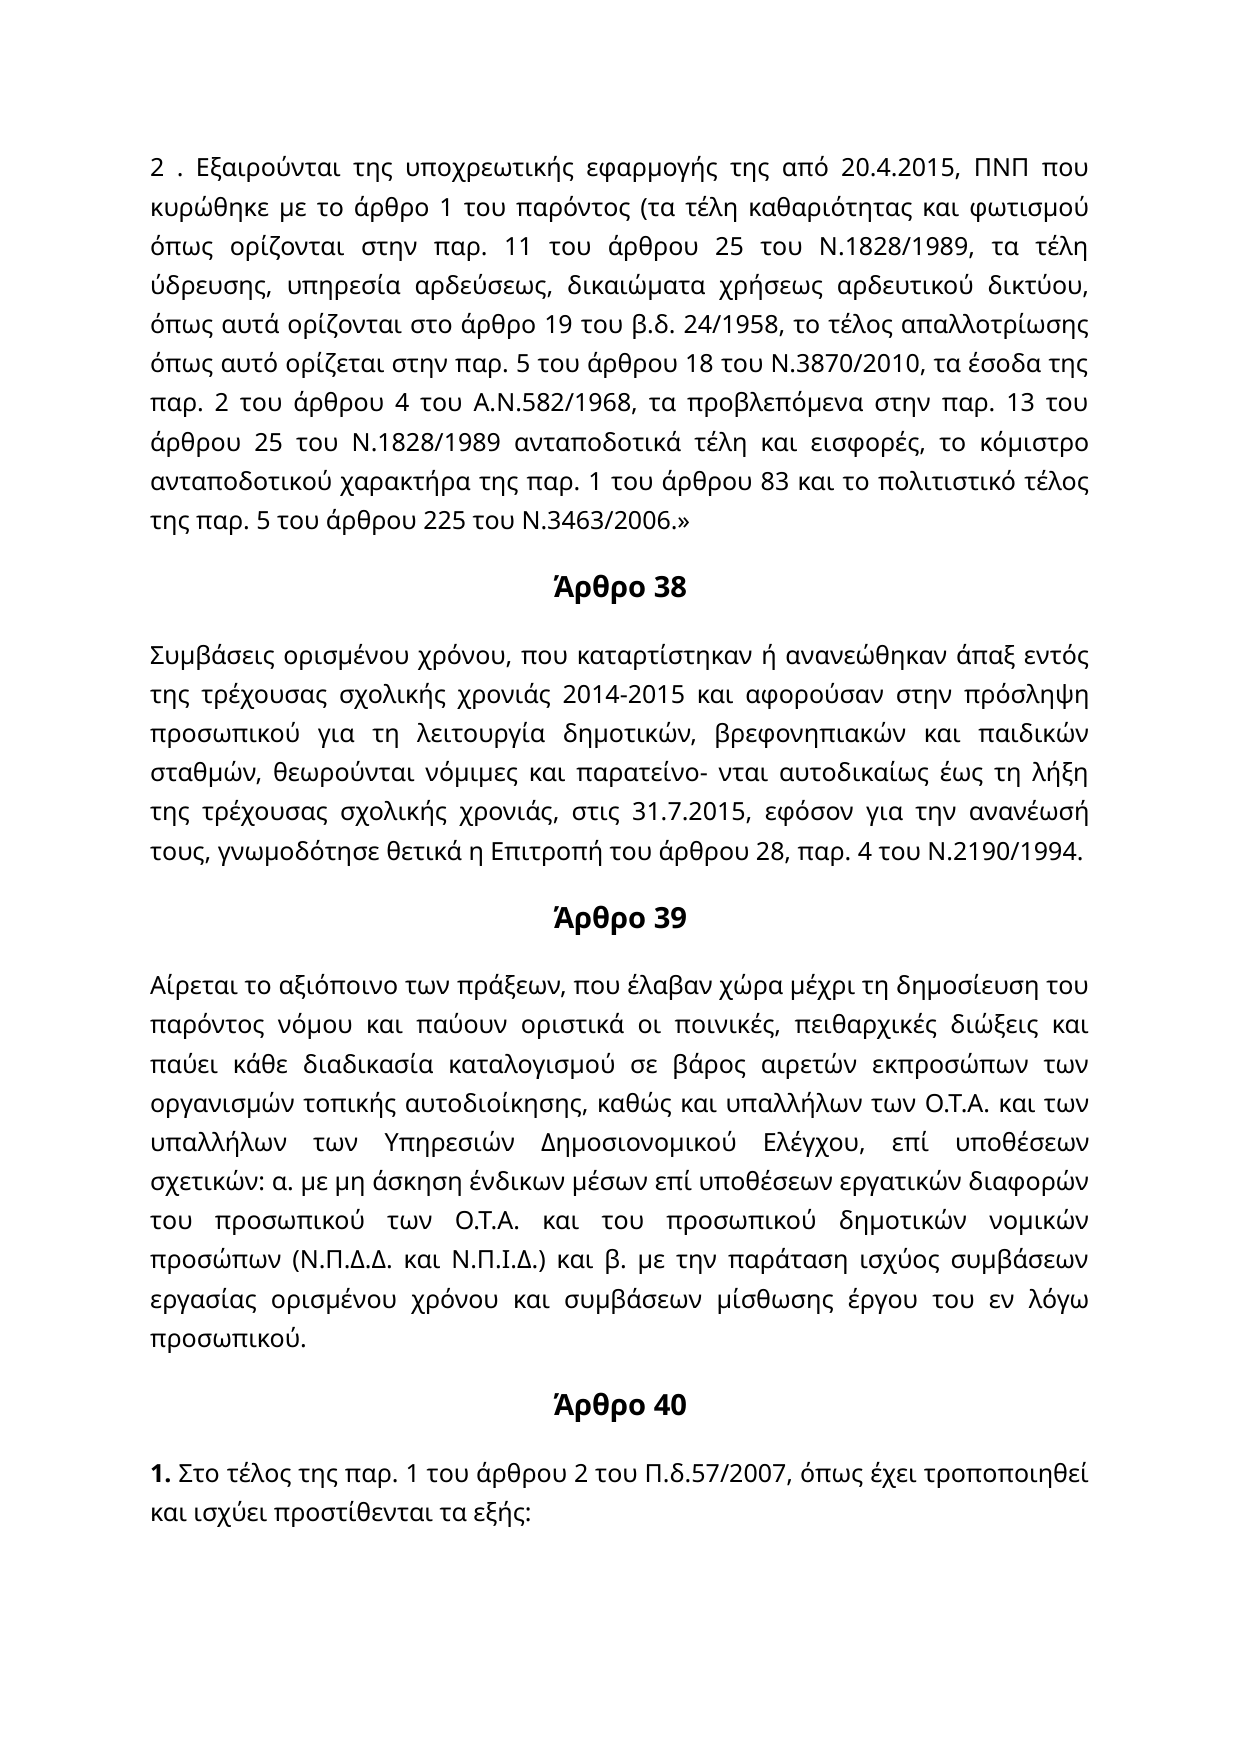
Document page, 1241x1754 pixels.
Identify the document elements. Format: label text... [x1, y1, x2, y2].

text Συμβάσεις ορισμένου χρόνου, που καταρτίστηκαν ή ανανεώθηκαν άπαξ εντός της τρέχουσας σχολικής χρονιάς 2014-2015 και αφορούσαν στην πρόσληψη προσωπικού για τη λειτουργία δημοτικών, βρεφονηπιακών και παιδικών σταθμών, θεωρούνται νόμιμες και παρατείνο- νται αυτοδικαίως έως τη λήξη της τρέχουσας σχολικής χρονιάς, στις 31.7.2015, εφόσον για την ανανέωσή τους, γνωμοδότησε θετικά η Επιτροπή του άρθρου 28, παρ. 4 του Ν.2190/1994. [150, 637, 1090, 867]
text Αίρεται το αξιόποινο των πράξεων, που έλαβαν χώρα μέχρι τη δημοσίευση του παρόντος νόμου και παύουν οριστικά οι ποινικές, πειθαρχικές διώξεις και παύει κάθε διαδικασία καταλογισμού σε βάρος αιρετών εκπροσώπων των οργανισμών τοπικής αυτοδιοίκησης, καθώς και υπαλλήλων των Ο.Τ.Α. και των υπαλλήλων των Υπηρεσιών Δημοσιονομικού Ελέγχου, επί υποθέσεων σχετικών: α. με μη άσκηση ένδικων μέσων επί υποθέσεων εργατικών διαφορών του προσωπικού των Ο.Τ.Α. και του προσωπικού δημοτικών νομικών προσώπων (Ν.Π.Δ.Δ. και Ν.Π.Ι.Δ.) και β. με την παράταση ισχύος συμβάσεων εργασίας ορισμένου χρόνου και συμβάσεων μίσθωσης έργου του εν λόγω προσωπικού. [150, 968, 1090, 1354]
text 1. Στο τέλος της παρ. 1 του άρθρου 2 του Π.δ.57/2007, όπως έχει τροποποιηθεί και ισχύει προστίθενται τα εξής: [150, 1455, 1090, 1528]
text 2 . Εξαιρούνται της υποχρεωτικής εφαρμογής της από 20.4.2015, ΠΝΠ που κυρώθηκε με το άρθρο 1 του παρόντος (τα τέλη καθαριότητας και φωτισμού όπως ορίζονται στην παρ. 11 του άρθρου 25 του Ν.1828/1989, τα τέλη ύδρευσης, υπηρεσία αρδεύσεως, δικαιώματα χρήσεως αρδευτικού δικτύου, όπως αυτά ορίζονται στο άρθρο 19 του β.δ. 24/1958, το τέλος απαλλοτρίωσης όπως αυτό ορίζεται στην παρ. 5 του άρθρου 18 του Ν.3870/2010, τα έσοδα της παρ. 2 του άρθρου 4 του Α.Ν.582/1968, τα προβλεπόμενα στην παρ. 13 του άρθρου 25 του Ν.1828/1989 ανταποδοτικά τέλη και εισφορές, το κόμιστρο ανταποδοτικού χαρακτήρα της παρ. 1 του άρθρου 83 και το πολιτιστικό τέλος της παρ. 5 του άρθρου 225 του Ν.3463/2006.» [150, 150, 1090, 537]
subtitle Άρθρο 38 [150, 567, 1090, 606]
subtitle Άρθρο 40 [150, 1384, 1090, 1424]
subtitle Άρθρο 39 [150, 897, 1090, 937]
